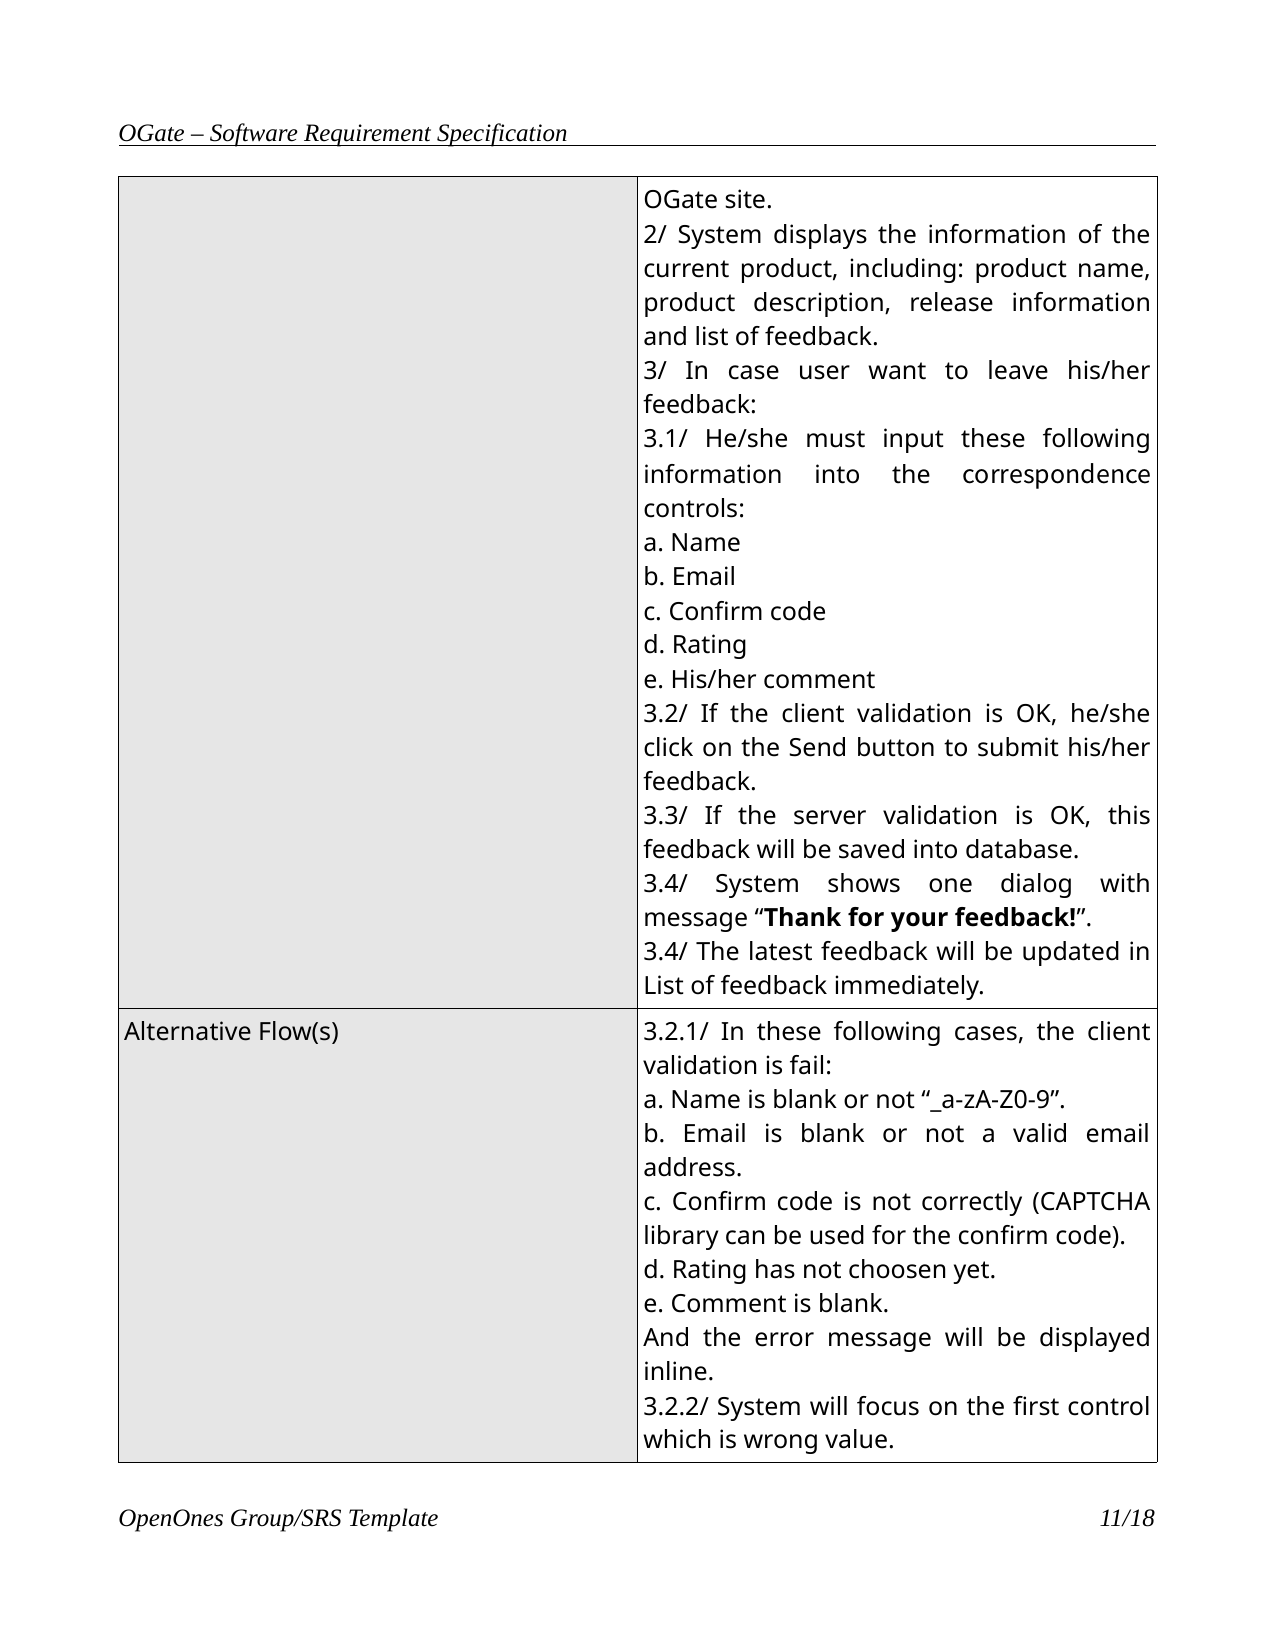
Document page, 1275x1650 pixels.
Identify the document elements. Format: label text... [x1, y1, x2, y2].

table_cell [119, 177, 637, 1008]
table_cell 3.2.1/ In these following cases, the client validation is fail: a. Name is blank or not “_a-zA-Z0-9”. b. Email is blank or not a valid email address. c. Confirm code is not correctly (CAPTCHA library can be used for the confirm code). d. Rating has not choosen yet. e. Comment is blank. And the error message will be displayed inline. 3.2.2/ System will focus on the first control which is wrong value. [638, 1009, 1157, 1462]
table_cell Alternative Flow(s) [119, 1009, 637, 1462]
table_cell OGate site. 2/ System displays the information of the current product, including: product name, product description, release information and list of feedback. 3/ In case user want to leave his/her feedback: 3.1/ He/she must input these following information into the correspondence controls: a. Name b. Email c. Confirm code d. Rating e. His/her comment 3.2/ If the client validation is OK, he/she click on the Send button to submit his/her feedback. 3.3/ If the server validation is OK, this feedback will be saved into database. 3.4/ System shows one dialog with message “Thank for your feedback!”. 3.4/ The latest feedback will be updated in List of feedback immediately. [638, 177, 1157, 1008]
